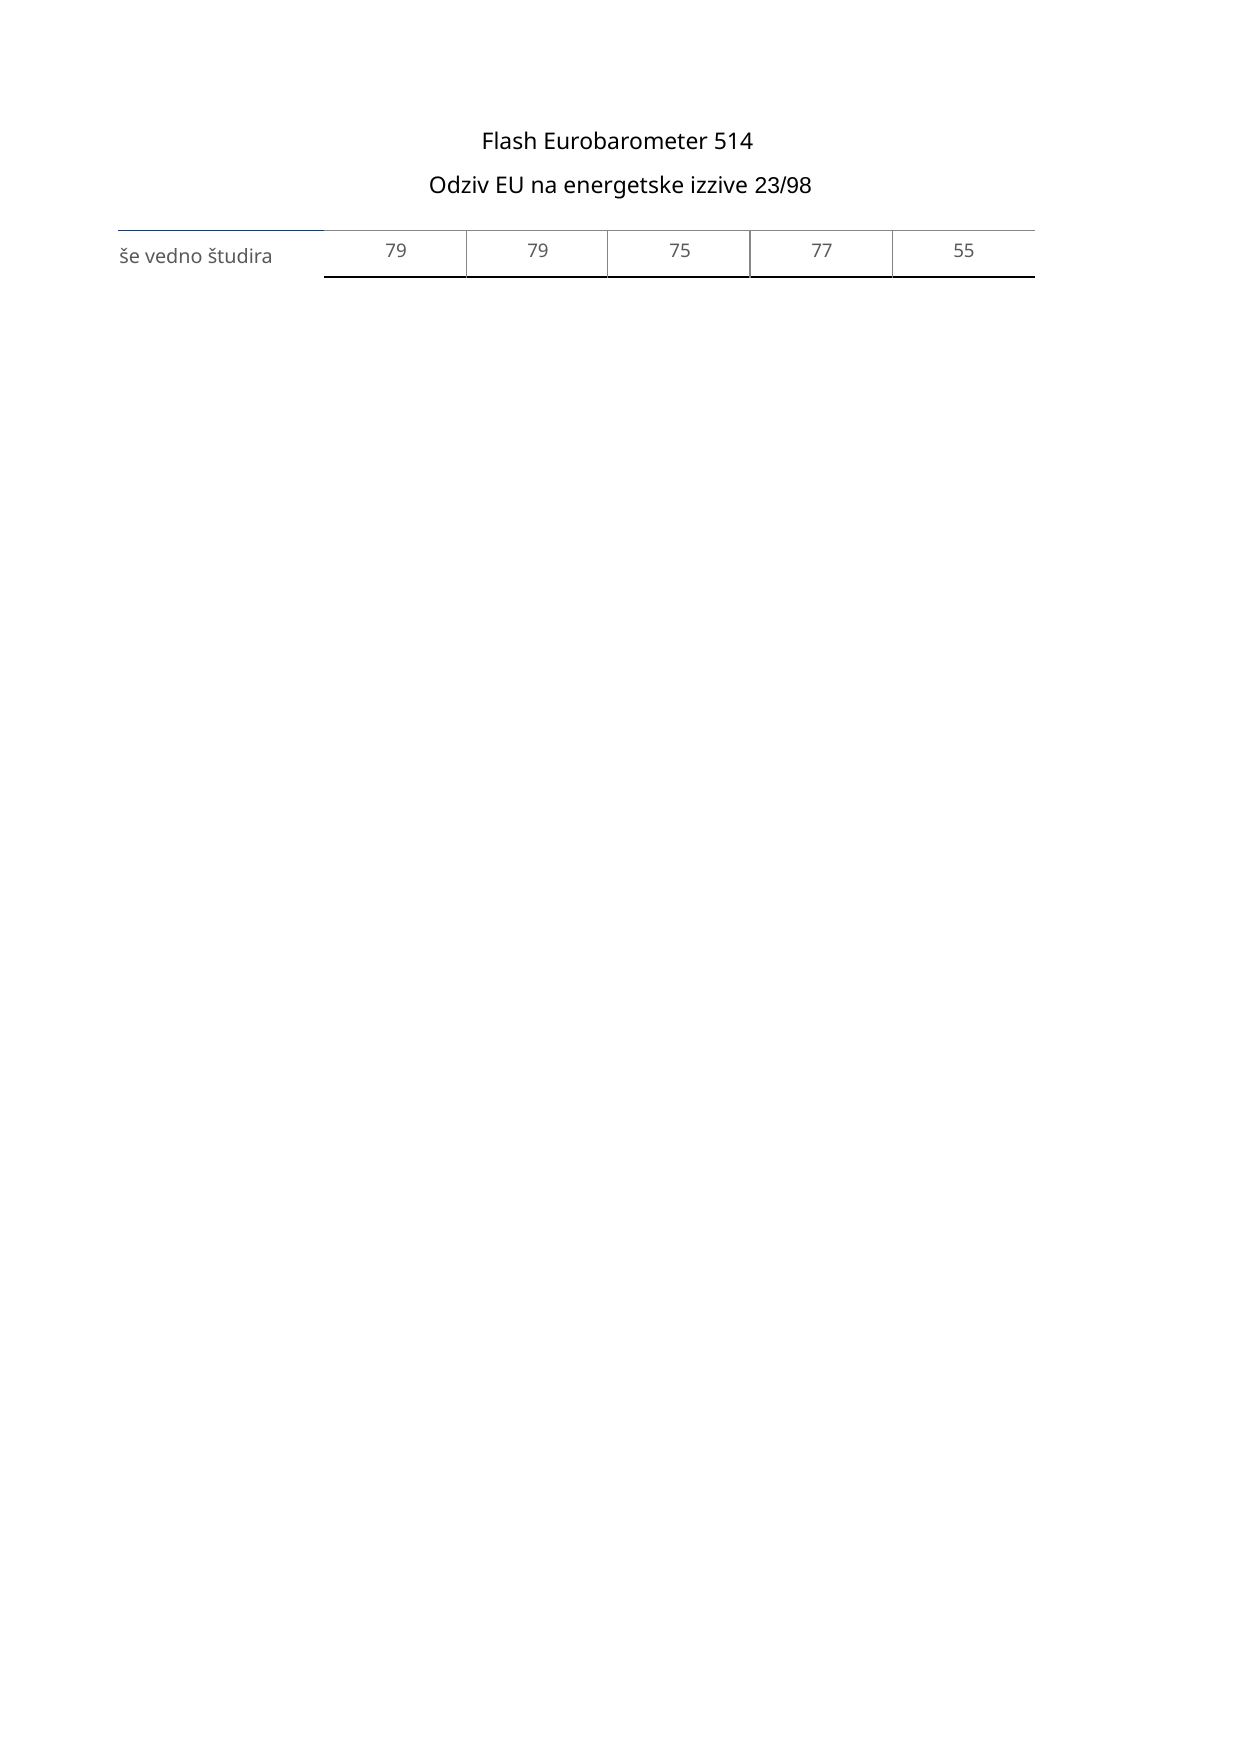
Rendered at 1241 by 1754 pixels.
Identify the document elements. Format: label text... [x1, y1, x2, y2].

table_cell 77 [751, 231, 892, 276]
table_cell 75 [608, 231, 749, 276]
table_cell 79 [324, 231, 466, 276]
table_cell 55 [893, 231, 1035, 276]
table_cell 79 [467, 231, 607, 276]
